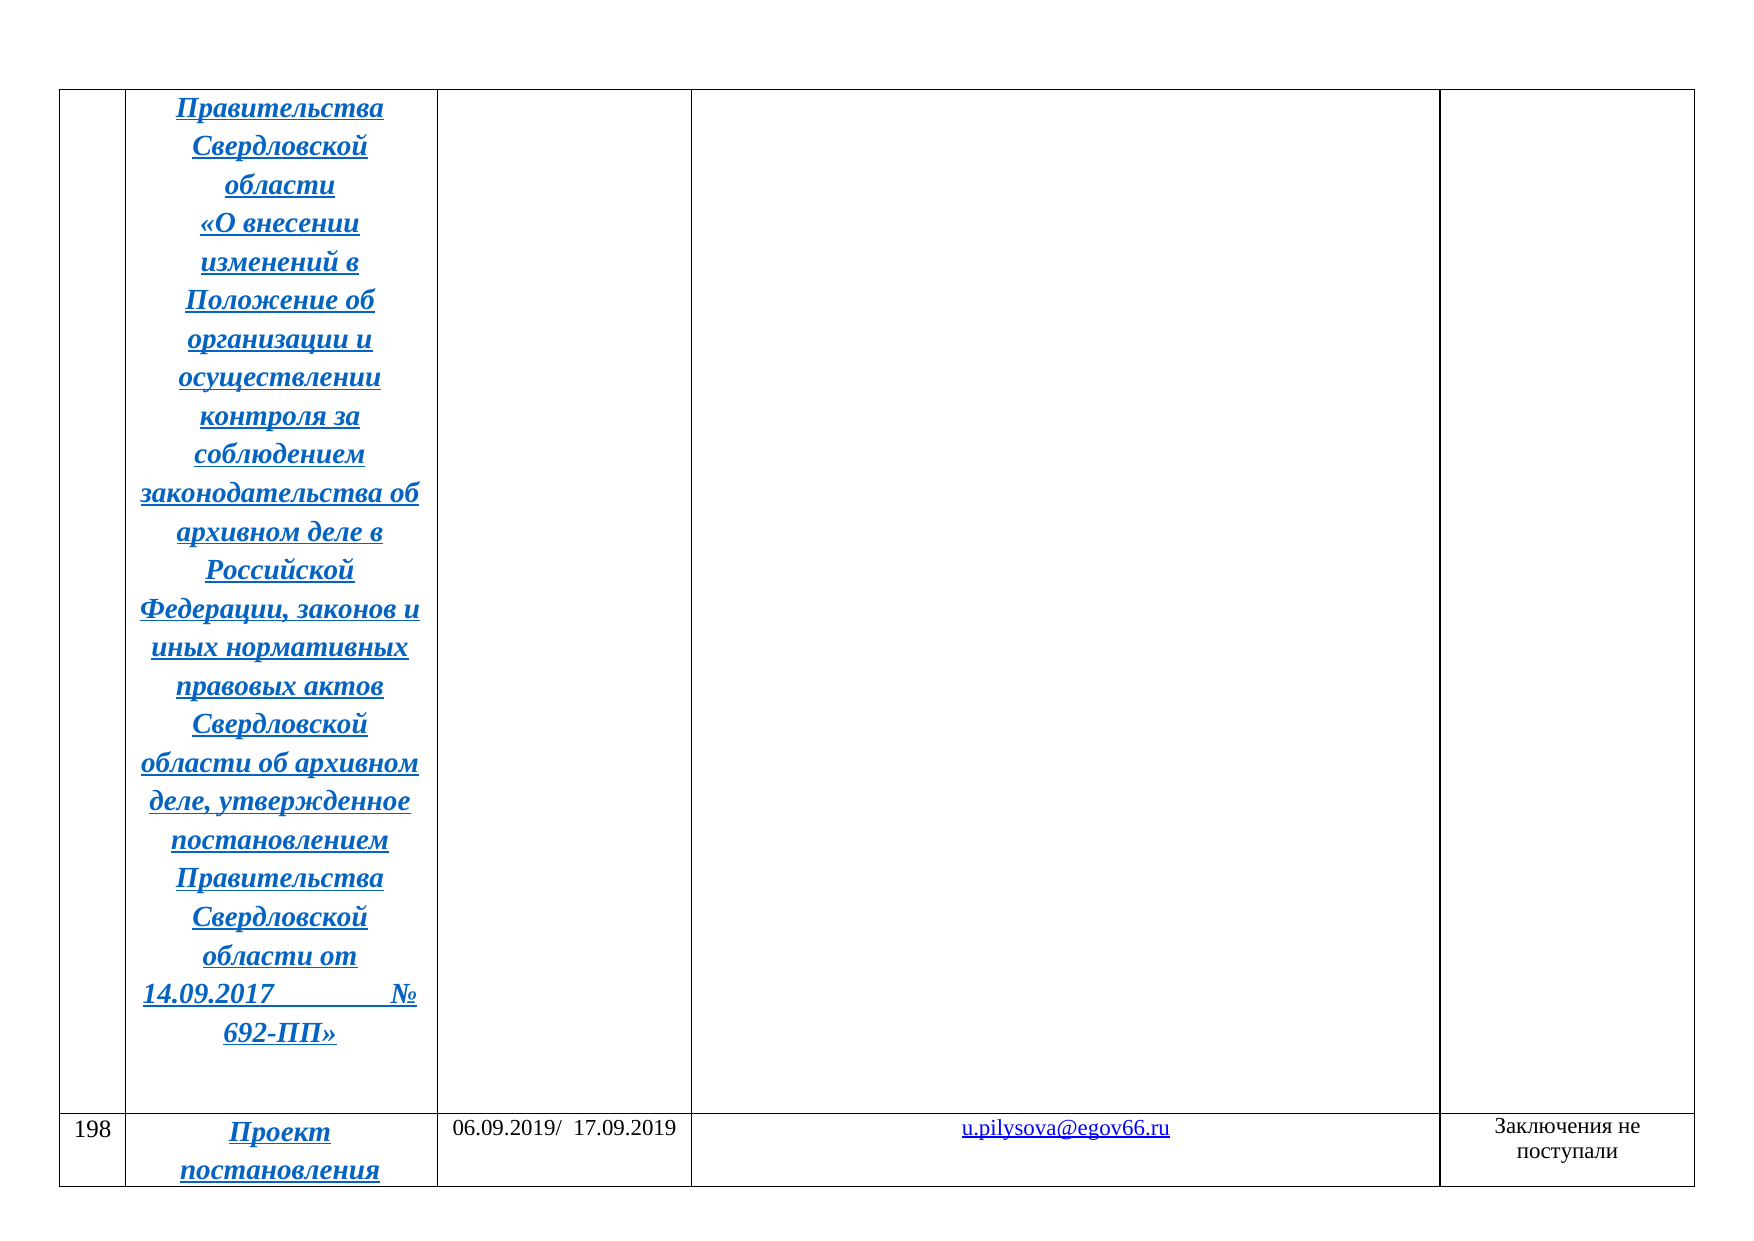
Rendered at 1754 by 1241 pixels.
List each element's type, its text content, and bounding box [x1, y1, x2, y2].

table_cell 198 [60, 1114, 125, 1186]
table_cell 06.09.2019/ 17.09.2019 [438, 1114, 691, 1186]
table_cell [1441, 90, 1694, 1113]
table_cell [438, 90, 691, 1113]
table_cell u.pilysova@egov66.ru [692, 1114, 1439, 1186]
table_cell Проект постановления [126, 1114, 437, 1186]
table_cell [692, 90, 1439, 1113]
table_cell [60, 90, 125, 1113]
table_cell Правительства Свердловской области «О внесении изменений в Положение об организации и осуществлении контроля за соблюдением законодательства об архивном деле в Российской Федерации, законов и иных нормативных правовых актов Свердловской области об архивном деле, утвержденное постановлением Правительства Свердловской области от 14.09.2017 № 692-ПП» [126, 90, 437, 1113]
table_cell Заключения не поступали [1441, 1114, 1694, 1186]
